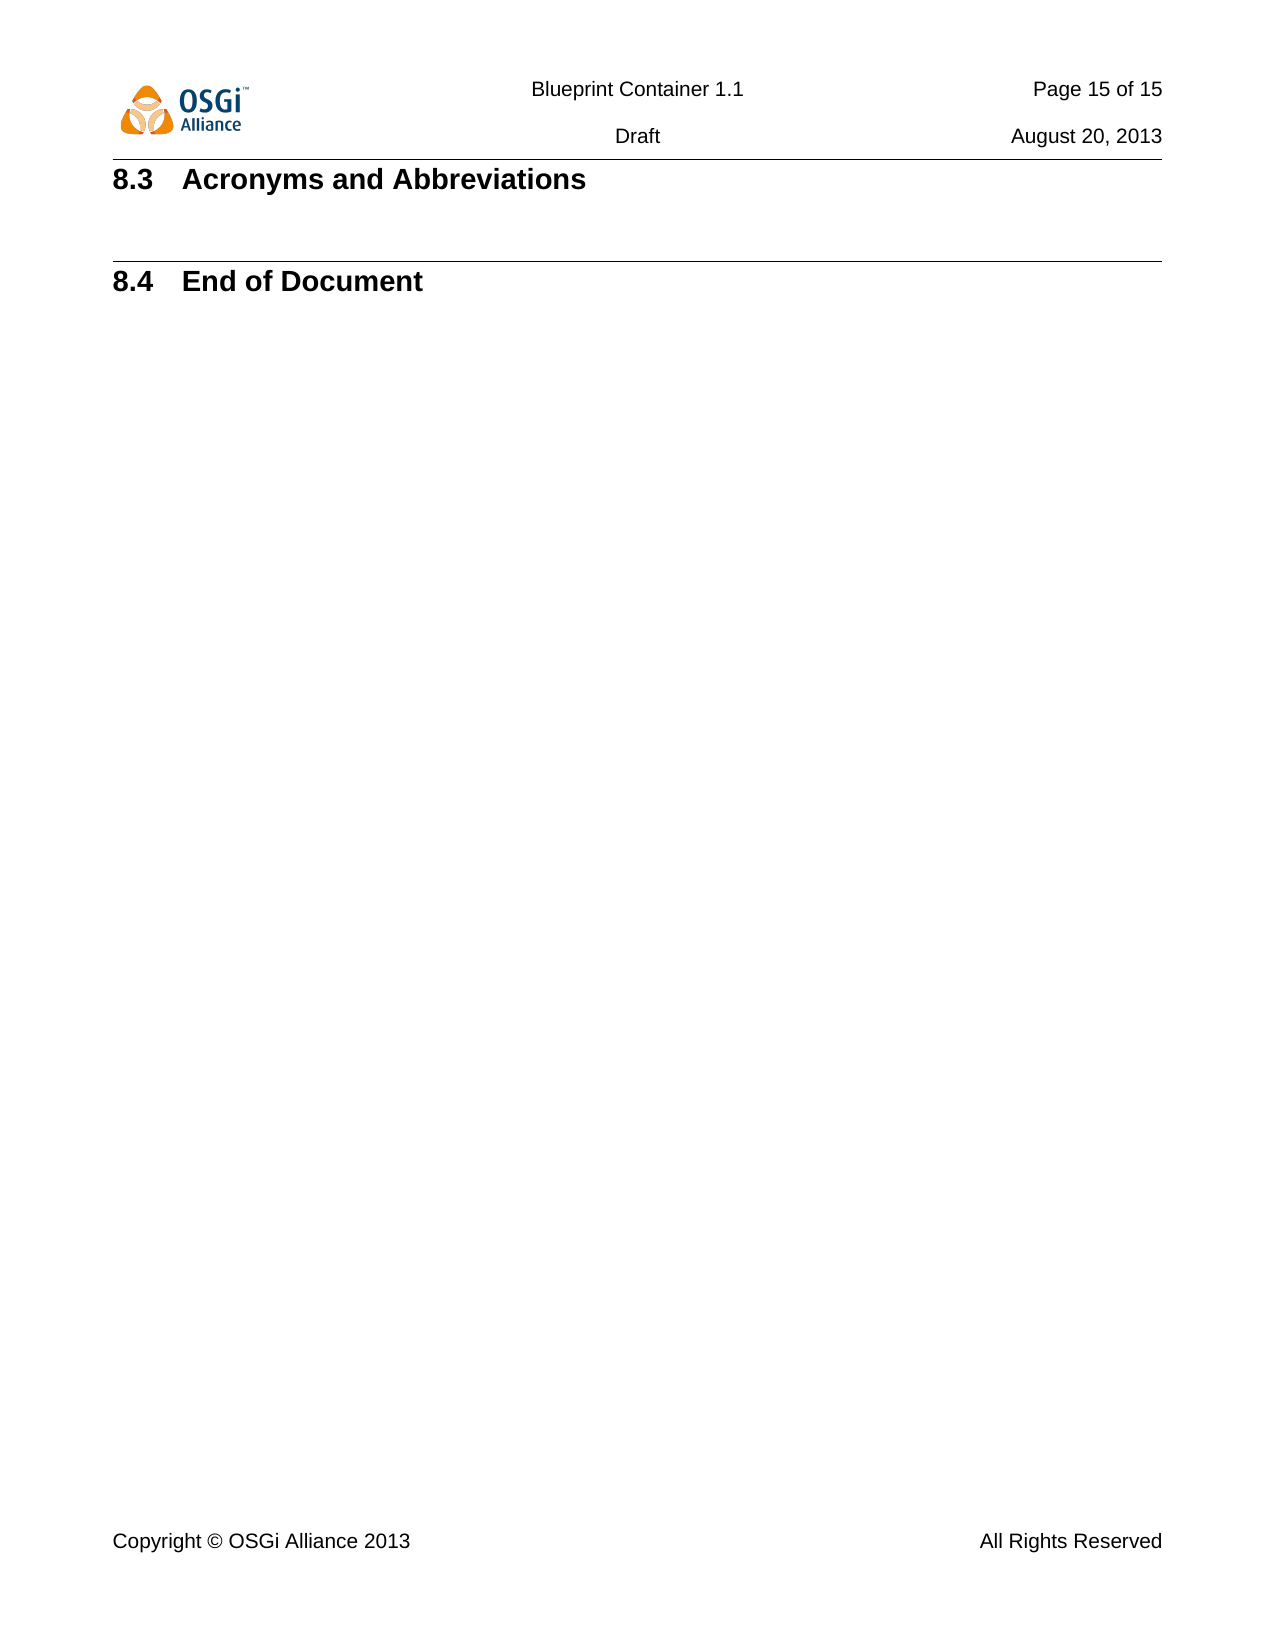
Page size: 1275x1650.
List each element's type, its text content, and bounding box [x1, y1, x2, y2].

subtitle End of Document [112, 262, 1162, 298]
picture [113, 78, 257, 142]
subtitle Acronyms and Abbreviations [112, 160, 1162, 196]
